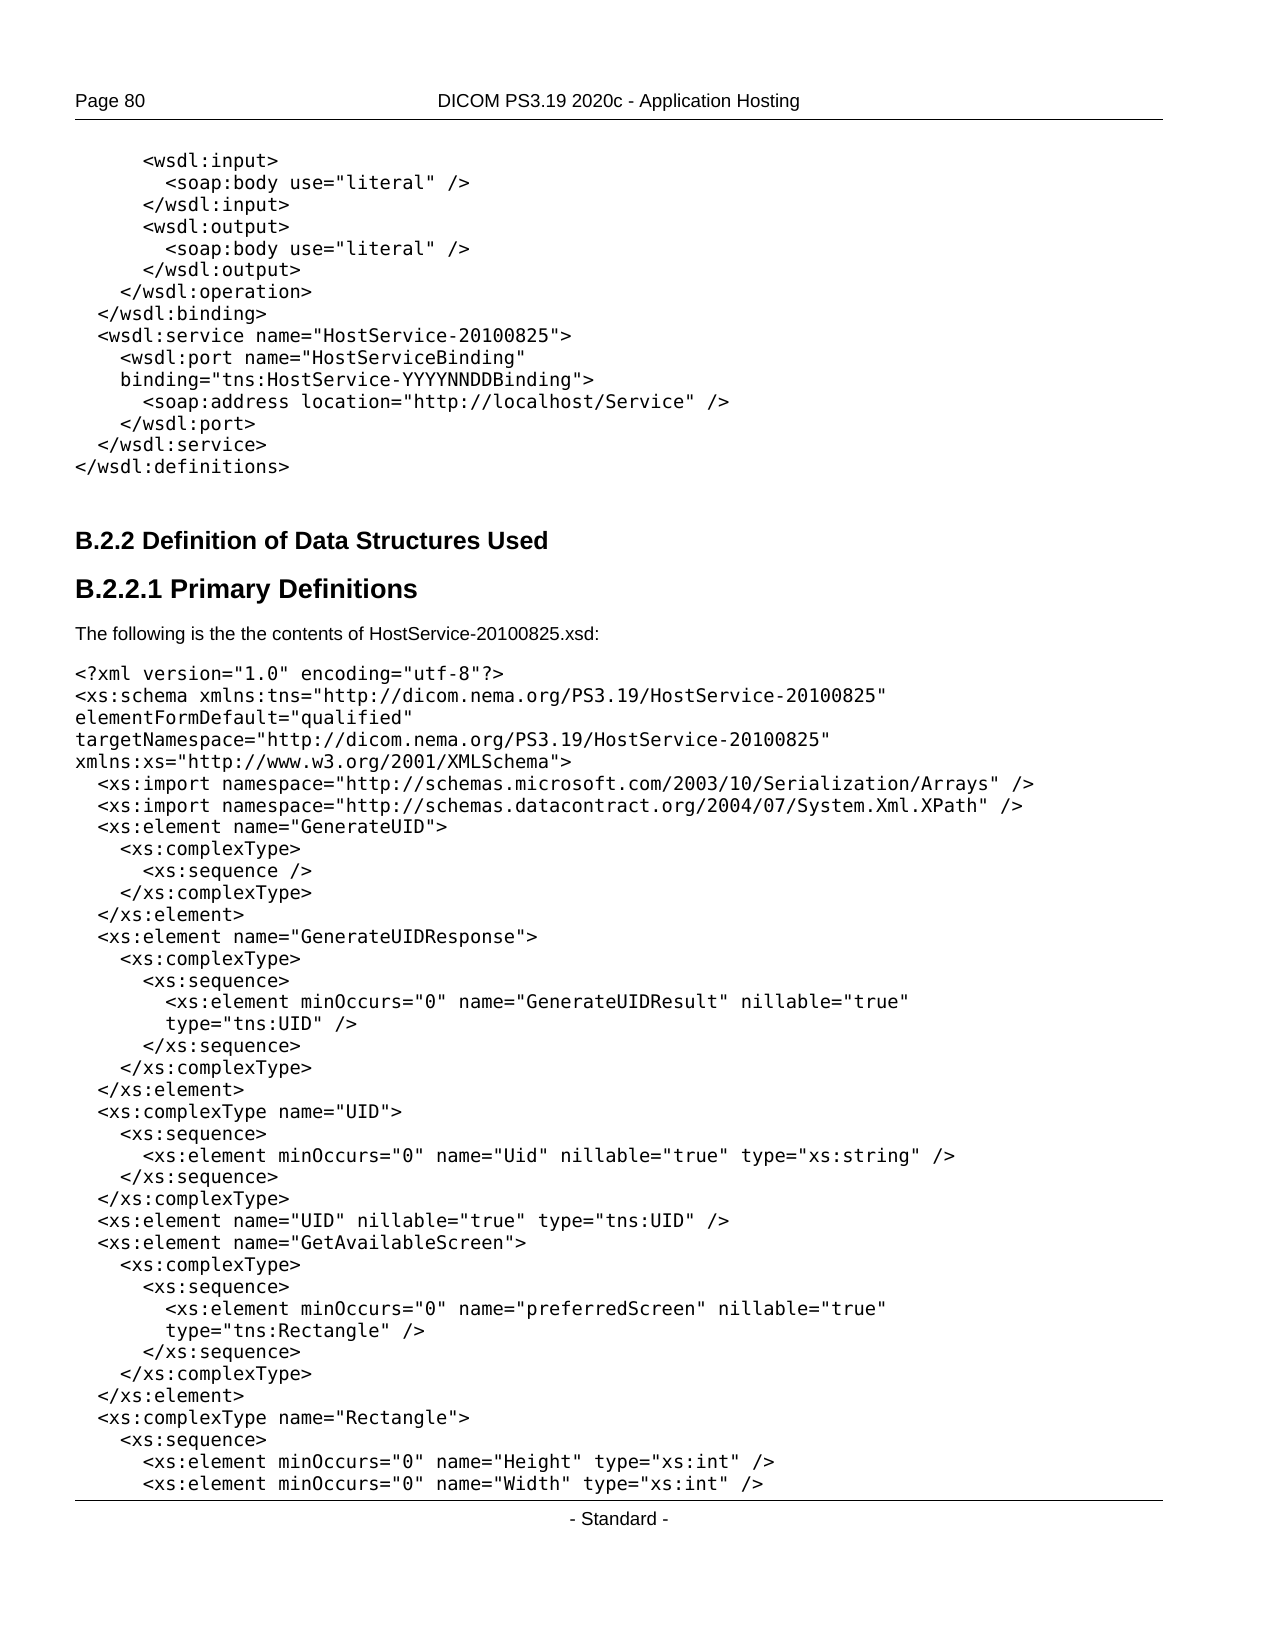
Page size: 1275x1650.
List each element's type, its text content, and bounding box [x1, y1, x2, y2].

text <wsdl:input> <soap:body use="literal" /> </wsdl:input> <wsdl:output> <soap:body use="literal" /> </wsdl:output> </wsdl:operation> </wsdl:binding> <wsdl:service name="HostService-20100825"> <wsdl:port name="HostServiceBinding" binding="tns:HostService-YYYYNNDDBinding"> <soap:address location="http://localhost/Service" /> </wsdl:port> </wsdl:service> </wsdl:definitions> [75, 150, 1162, 507]
text <?xml version="1.0" encoding="utf-8"?> <xs:schema xmlns:tns="http://dicom.nema.org/PS3.19/HostService-20100825" elementFormDefault="qualified" targetNamespace="http://dicom.nema.org/PS3.19/HostService-20100825" xmlns:xs="http://www.w3.org/2001/XMLSchema"> <xs:import namespace="http://schemas.microsoft.com/2003/10/Serialization/Arrays" /> <xs:import namespace="http://schemas.datacontract.org/2004/07/System.Xml.XPath" /> <xs:element name="GenerateUID"> <xs:complexType> <xs:sequence /> </xs:complexType> </xs:element> <xs:element name="GenerateUIDResponse"> <xs:complexType> <xs:sequence> <xs:element minOccurs="0" name="GenerateUIDResult" nillable="true" type="tns:UID" /> </xs:sequence> </xs:complexType> </xs:element> <xs:complexType name="UID"> <xs:sequence> <xs:element minOccurs="0" name="Uid" nillable="true" type="xs:string" /> </xs:sequence> </xs:complexType> <xs:element name="UID" nillable="true" type="tns:UID" /> <xs:element name="GetAvailableScreen"> <xs:complexType> <xs:sequence> <xs:element minOccurs="0" name="preferredScreen" nillable="true" type="tns:Rectangle" /> </xs:sequence> </xs:complexType> </xs:element> <xs:complexType name="Rectangle"> <xs:sequence> <xs:element minOccurs="0" name="Height" type="xs:int" /> <xs:element minOccurs="0" name="Width" type="xs:int" /> [75, 663, 1162, 1495]
text B.2.2 Definition of Data Structures Used [75, 526, 1162, 554]
text The following is the the contents of HostService-20100825.xsd: [75, 623, 1162, 645]
text B.2.2.1 Primary Definitions [75, 573, 1162, 604]
